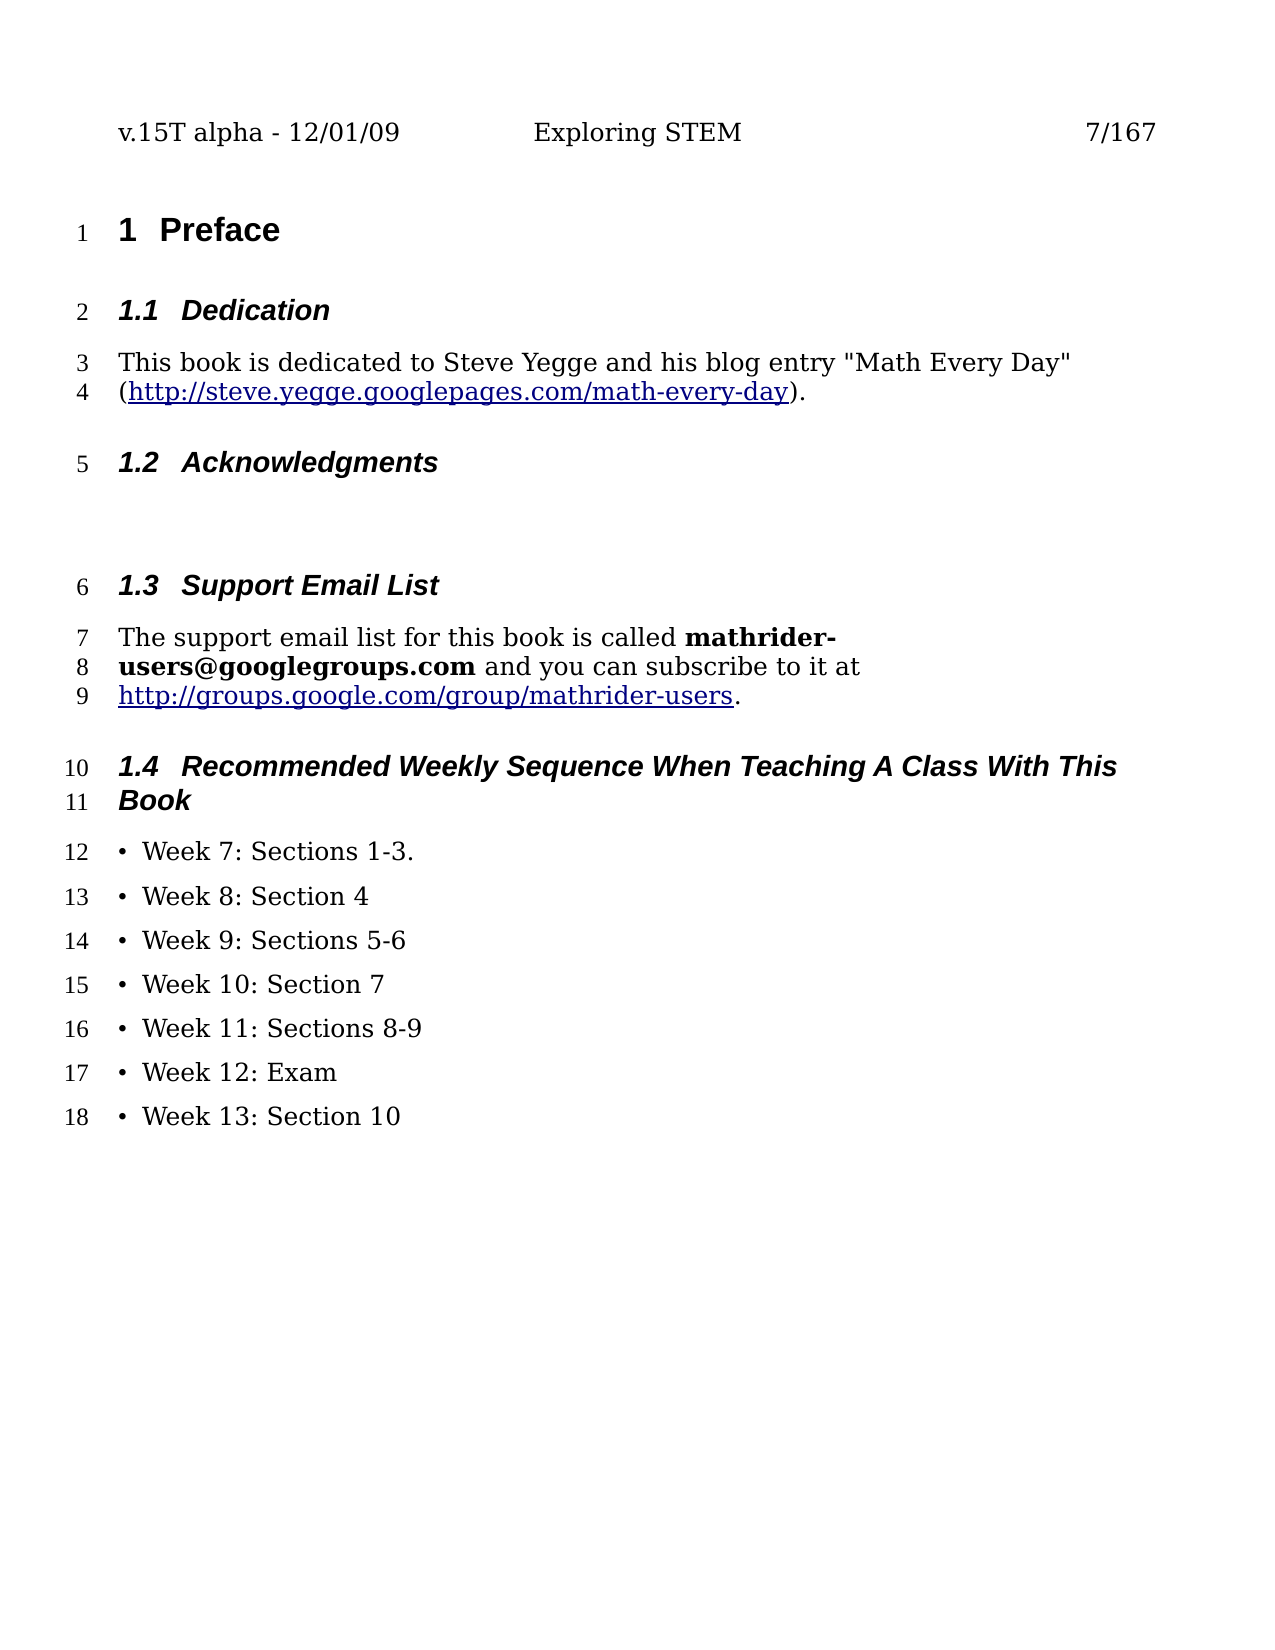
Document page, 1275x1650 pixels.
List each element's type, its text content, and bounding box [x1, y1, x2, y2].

subtitle Acknowledgments [118, 445, 1157, 479]
list Week 10: Section 7 [118, 970, 1157, 999]
list Week 9: Sections 5-6 [118, 926, 1157, 955]
list Week 8: Section 4 [118, 882, 1157, 911]
subtitle Recommended Weekly Sequence When Teaching A Class With This Book [118, 749, 1157, 817]
list Week 11: Sections 8-9 [118, 1014, 1157, 1043]
subtitle Support Email List [118, 568, 1157, 602]
subtitle Preface [118, 210, 1157, 248]
text The support email list for this book is called mathrider-users@googlegroups.com and you can subscribe to it at http://groups.google.com/group/mathrider-users. [118, 622, 1157, 710]
subtitle Dedication [118, 293, 1157, 327]
list Week 13: Section 10 [118, 1102, 1157, 1132]
list Week 7: Sections 1-3. [118, 837, 1157, 867]
list Week 12: Exam [118, 1058, 1157, 1087]
text This book is dedicated to Steve Yegge and his blog entry "Math Every Day" (http://steve.yegge.googlepages.com/math-every-day). [118, 348, 1157, 406]
